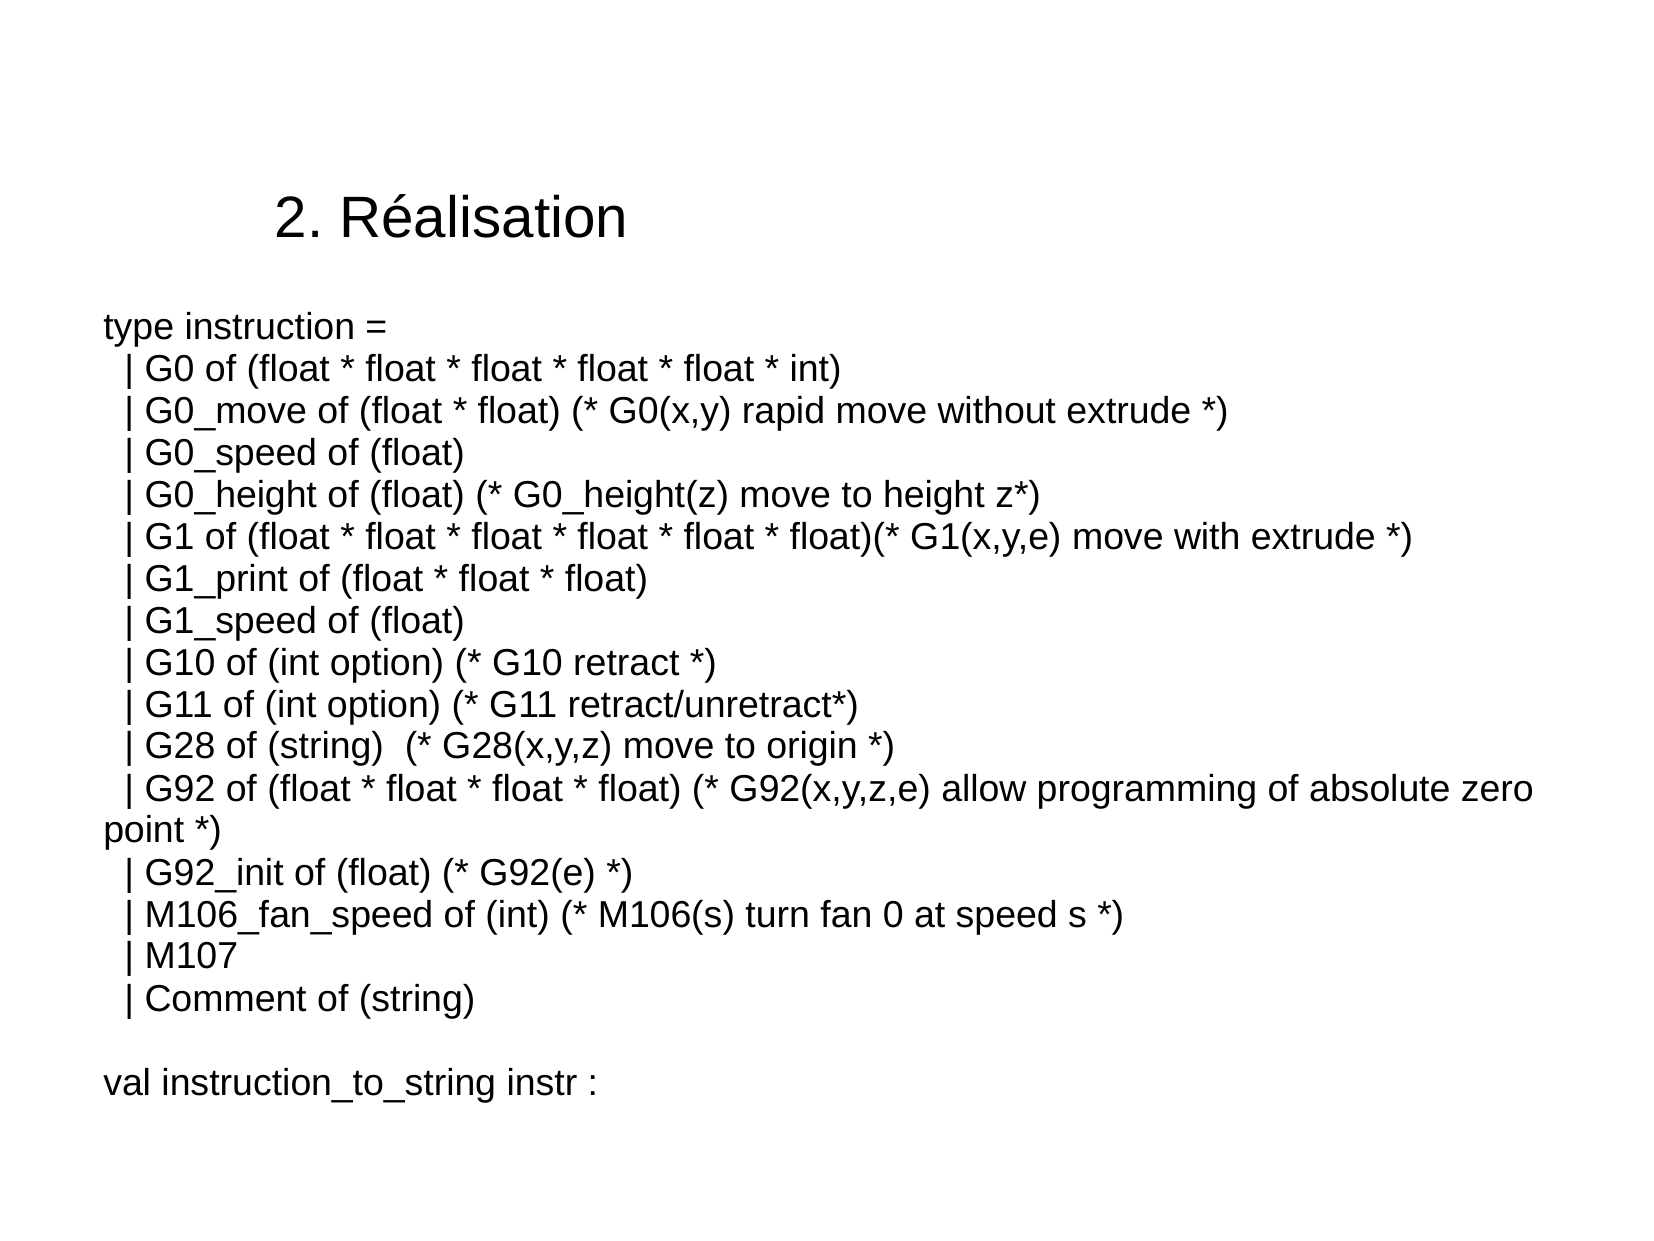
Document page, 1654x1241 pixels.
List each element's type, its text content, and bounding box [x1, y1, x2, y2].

text_box type instruction = | G0 of (float * float * float * float * float * int) | G0_move of (float * float) (* G0(x,y) rapid move without extrude *) | G0_speed of (float) | G0_height of (float) (* G0_height(z) move to height z*) | G1 of (float * float * float * float * float * float)(* G1(x,y,e) move with extrude *) | G1_print of (float * float * float) | G1_speed of (float) | G10 of (int option) (* G10 retract *) | G11 of (int option) (* G11 retract/unretract*) | G28 of (string) (* G28(x,y,z) move to origin *) | G92 of (float * float * float * float) (* G92(x,y,z,e) allow programming of absolute zero point *) | G92_init of (float) (* G92(e) *) | M106_fan_speed of (int) (* M106(s) turn fan 0 at speed s *) | M107 | Comment of (string) val instruction_to_string instr : [88, 129, 1565, 1111]
